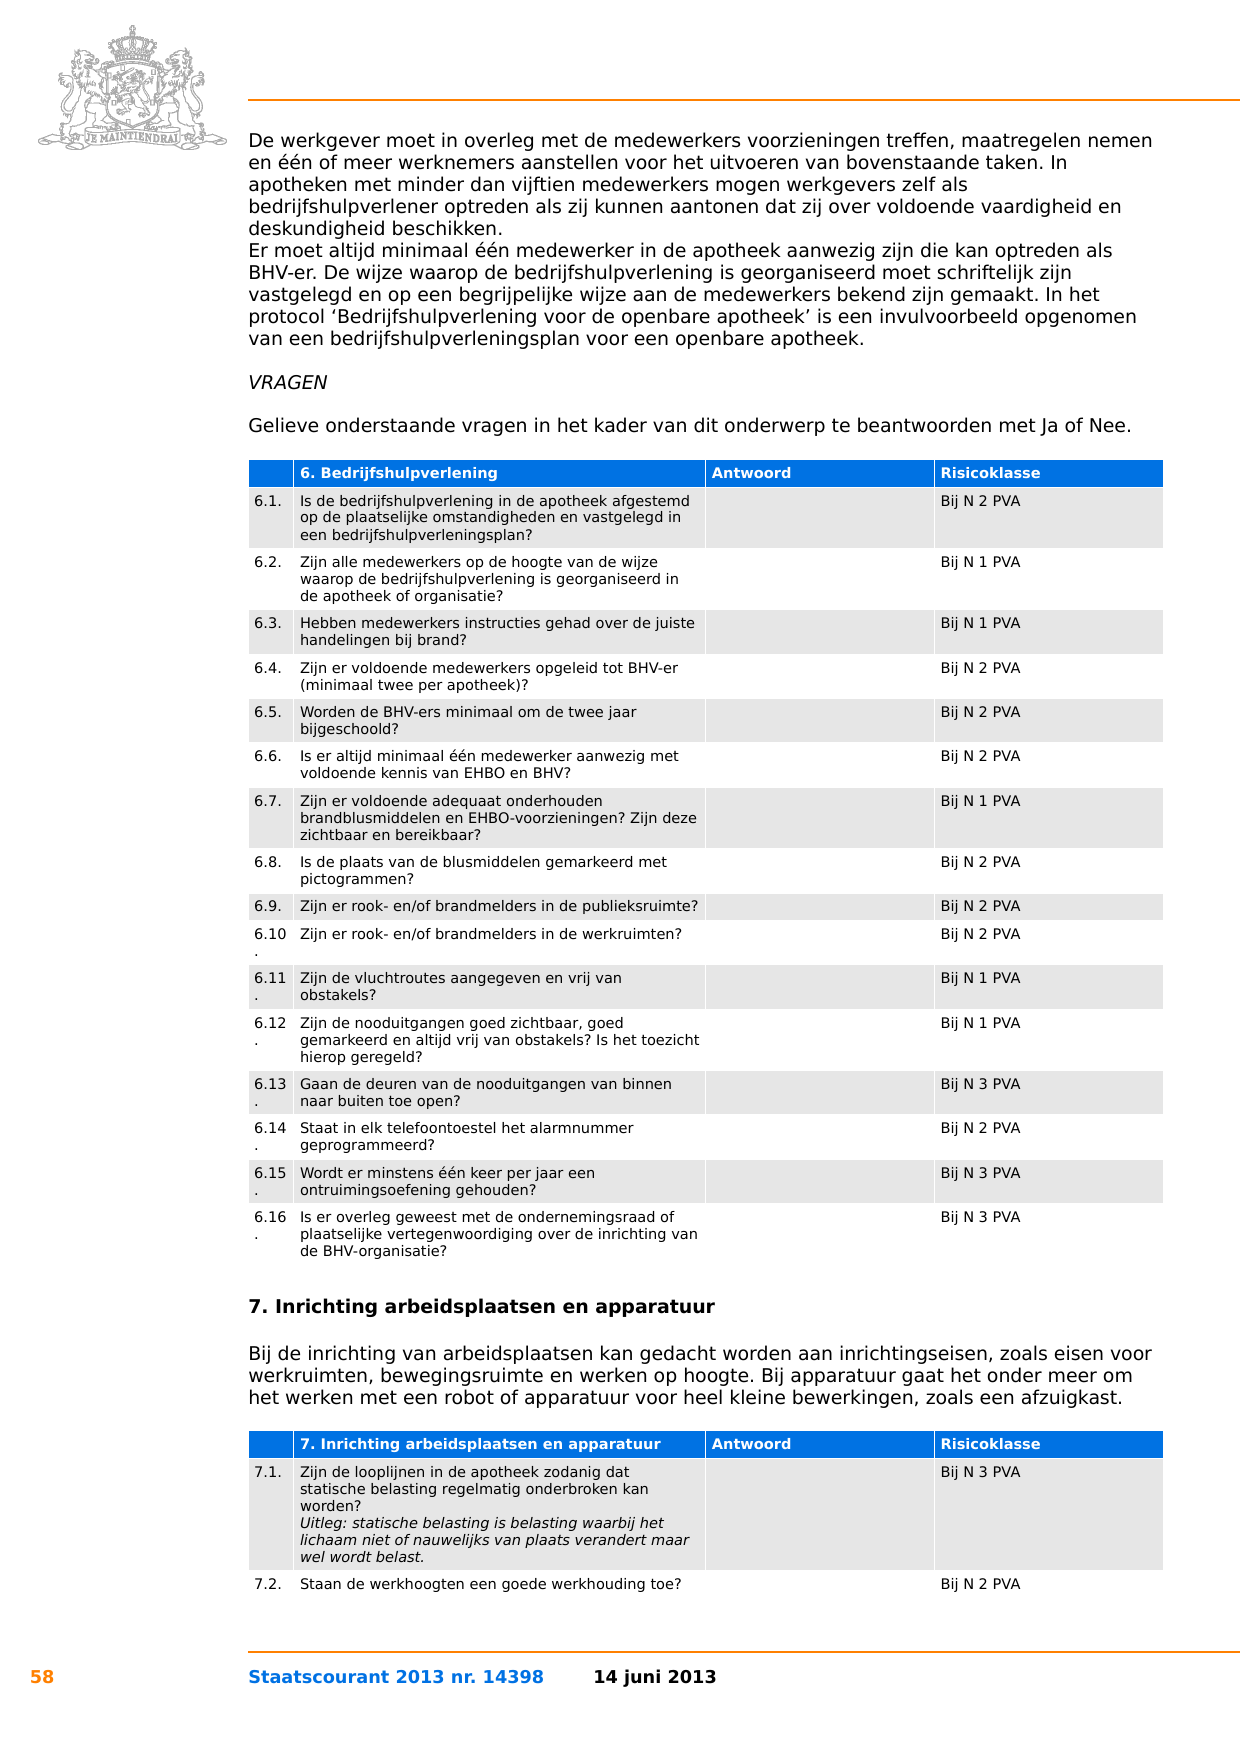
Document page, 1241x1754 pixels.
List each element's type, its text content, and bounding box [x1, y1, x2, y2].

table_cell Hebben medewerkers instructies gehad over de juiste handelingen bij brand? [294, 610, 705, 654]
table_cell Zijn er rook- en/of brandmelders in de werkruimten? [294, 921, 705, 964]
table_cell 7.2. [249, 1571, 293, 1597]
table_cell Is er overleg geweest met de ondernemingsraad of plaatselijke vertegenwoordiging over de inrichting van de BHV-organisatie? [294, 1204, 705, 1264]
table_cell 6.12. [249, 1010, 293, 1070]
table_cell [706, 894, 934, 920]
table_cell 6.13. [249, 1071, 293, 1114]
table_header 6. Bedrijfshulpverlening [294, 460, 705, 487]
table_cell [706, 965, 934, 1009]
table_cell 6.16. [249, 1204, 293, 1264]
table_cell [706, 1010, 934, 1070]
table_cell Wordt er minstens één keer per jaar een ontruimingsoefening gehouden? [294, 1160, 705, 1203]
table_cell Worden de BHV-ers minimaal om de twee jaar bijgeschoold? [294, 699, 705, 742]
table_cell Zijn er rook- en/of brandmelders in de publieksruimte? [294, 894, 705, 920]
table_header 7. Inrichting arbeidsplaatsen en apparatuur [294, 1431, 705, 1458]
table_cell [706, 849, 934, 893]
table_cell 6.14. [249, 1116, 293, 1159]
table_cell Bij N 2 PVA [935, 849, 1163, 893]
table_cell [706, 744, 934, 787]
table_cell [706, 1116, 934, 1159]
table_header Risicoklasse [935, 1431, 1163, 1458]
table_cell Bij N 1 PVA [935, 610, 1163, 654]
table_cell [706, 699, 934, 742]
table_cell Bij N 3 PVA [935, 1071, 1163, 1114]
text De werkgever moet in overleg met de medewerkers voorzieningen treffen, maatregelen nemen en één of meer werknemers aanstellen voor het uitvoeren van bovenstaande taken. In apotheken met minder dan vijftien medewerkers mogen werkgevers zelf als bedrijfshulpverlener optreden als zij kunnen aantonen dat zij over voldoende vaardigheid en deskundigheid beschikken. [248, 130, 1163, 240]
table_header Antwoord [706, 460, 934, 487]
table_cell Bij N 2 PVA [935, 744, 1163, 787]
table_header [249, 460, 293, 487]
table_cell 6.2. [249, 549, 293, 609]
table_cell Bij N 2 PVA [935, 921, 1163, 964]
table_cell Zijn alle medewerkers op de hoogte van de wijze waarop de bedrijfshulpverlening is georganiseerd in de apotheek of organisatie? [294, 549, 705, 609]
table_cell Zijn de nooduitgangen goed zichtbaar, goed gemarkeerd en altijd vrij van obstakels? Is het toezicht hierop geregeld? [294, 1010, 705, 1070]
table_cell Bij N 1 PVA [935, 1010, 1163, 1070]
table_cell 6.8. [249, 849, 293, 893]
table_cell 6.15. [249, 1160, 293, 1203]
table_cell [706, 1204, 934, 1264]
table_cell 6.10. [249, 921, 293, 964]
picture [38, 25, 227, 150]
table_cell 6.7. [249, 788, 293, 848]
table_cell Staan de werkhoogten een goede werkhouding toe? [294, 1571, 705, 1597]
table_header Antwoord [706, 1431, 934, 1458]
table_cell Zijn er voldoende adequaat onderhouden brandblusmiddelen en EHBO-voorzieningen? Zijn deze zichtbaar en bereikbaar? [294, 788, 705, 848]
table_cell Bij N 2 PVA [935, 1571, 1163, 1597]
subtitle 7. Inrichting arbeidsplaatsen en apparatuur [248, 1296, 1163, 1318]
table_cell Bij N 1 PVA [935, 549, 1163, 609]
table_cell 6.11. [249, 965, 293, 1009]
table_cell Staat in elk telefoontoestel het alarmnummer geprogrammeerd? [294, 1116, 705, 1159]
table_header [249, 1431, 293, 1458]
table_cell Bij N 2 PVA [935, 1116, 1163, 1159]
table_cell Is de plaats van de blusmiddelen gemarkeerd met pictogrammen? [294, 849, 705, 893]
table_cell Bij N 2 PVA [935, 655, 1163, 698]
table_cell Bij N 2 PVA [935, 894, 1163, 920]
table_cell Bij N 3 PVA [935, 1459, 1163, 1570]
table_cell [706, 1459, 934, 1570]
text Gelieve onderstaande vragen in het kader van dit onderwerp te beantwoorden met Ja of Nee. [248, 415, 1163, 437]
table_cell [706, 1571, 934, 1597]
table_cell Bij N 3 PVA [935, 1204, 1163, 1264]
table_cell Bij N 1 PVA [935, 965, 1163, 1009]
table_cell Zijn de looplijnen in de apotheek zodanig dat statische belasting regelmatig onderbroken kan worden? Uitleg: statische belasting is belasting waarbij het lichaam niet of nauwelijks van plaats verandert maar wel wordt belast. [294, 1459, 705, 1570]
table_cell [706, 921, 934, 964]
table_cell [706, 1071, 934, 1114]
table_cell Zijn de vluchtroutes aangegeven en vrij van obstakels? [294, 965, 705, 1009]
table_cell Gaan de deuren van de nooduitgangen van binnen naar buiten toe open? [294, 1071, 705, 1114]
table_cell [706, 488, 934, 548]
table_cell 6.5. [249, 699, 293, 742]
table_cell Bij N 3 PVA [935, 1160, 1163, 1203]
table_cell Bij N 1 PVA [935, 788, 1163, 848]
table_cell [706, 1160, 934, 1203]
table_cell 6.4. [249, 655, 293, 698]
table_cell Is er altijd minimaal één medewerker aanwezig met voldoende kennis van EHBO en BHV? [294, 744, 705, 787]
table_cell 6.3. [249, 610, 293, 654]
table_cell [706, 788, 934, 848]
table_cell [706, 549, 934, 609]
table_cell 6.6. [249, 744, 293, 787]
table_cell [706, 655, 934, 698]
text Bij de inrichting van arbeidsplaatsen kan gedacht worden aan inrichtingseisen, zoals eisen voor werkruimten, bewegingsruimte en werken op hoogte. Bij apparatuur gaat het onder meer om het werken met een robot of apparatuur voor heel kleine bewerkingen, zoals een afzuigkast. [248, 1343, 1163, 1408]
table_header Risicoklasse [935, 460, 1163, 487]
table_cell 6.9. [249, 894, 293, 920]
text Er moet altijd minimaal één medewerker in de apotheek aanwezig zijn die kan optreden als BHV-er. De wijze waarop de bedrijfshulpverlening is georganiseerd moet schriftelijk zijn vastgelegd en op een begrijpelijke wijze aan de medewerkers bekend zijn gemaakt. In het protocol ‘Bedrijfshulpverlening voor de openbare apotheek’ is een invulvoorbeeld opgenomen van een bedrijfshulpverleningsplan voor een openbare apotheek. [248, 240, 1163, 350]
subtitle VRAGEN [248, 372, 1163, 393]
table_cell [706, 610, 934, 654]
table_cell Zijn er voldoende medewerkers opgeleid tot BHV-er (minimaal twee per apotheek)? [294, 655, 705, 698]
table_cell Bij N 2 PVA [935, 488, 1163, 548]
table_cell 6.1. [249, 488, 293, 548]
table_cell Bij N 2 PVA [935, 699, 1163, 742]
table_cell 7.1. [249, 1459, 293, 1570]
table_cell Is de bedrijfshulpverlening in de apotheek afgestemd op de plaatselijke omstandigheden en vastgelegd in een bedrijfshulpverleningsplan? [294, 488, 705, 548]
